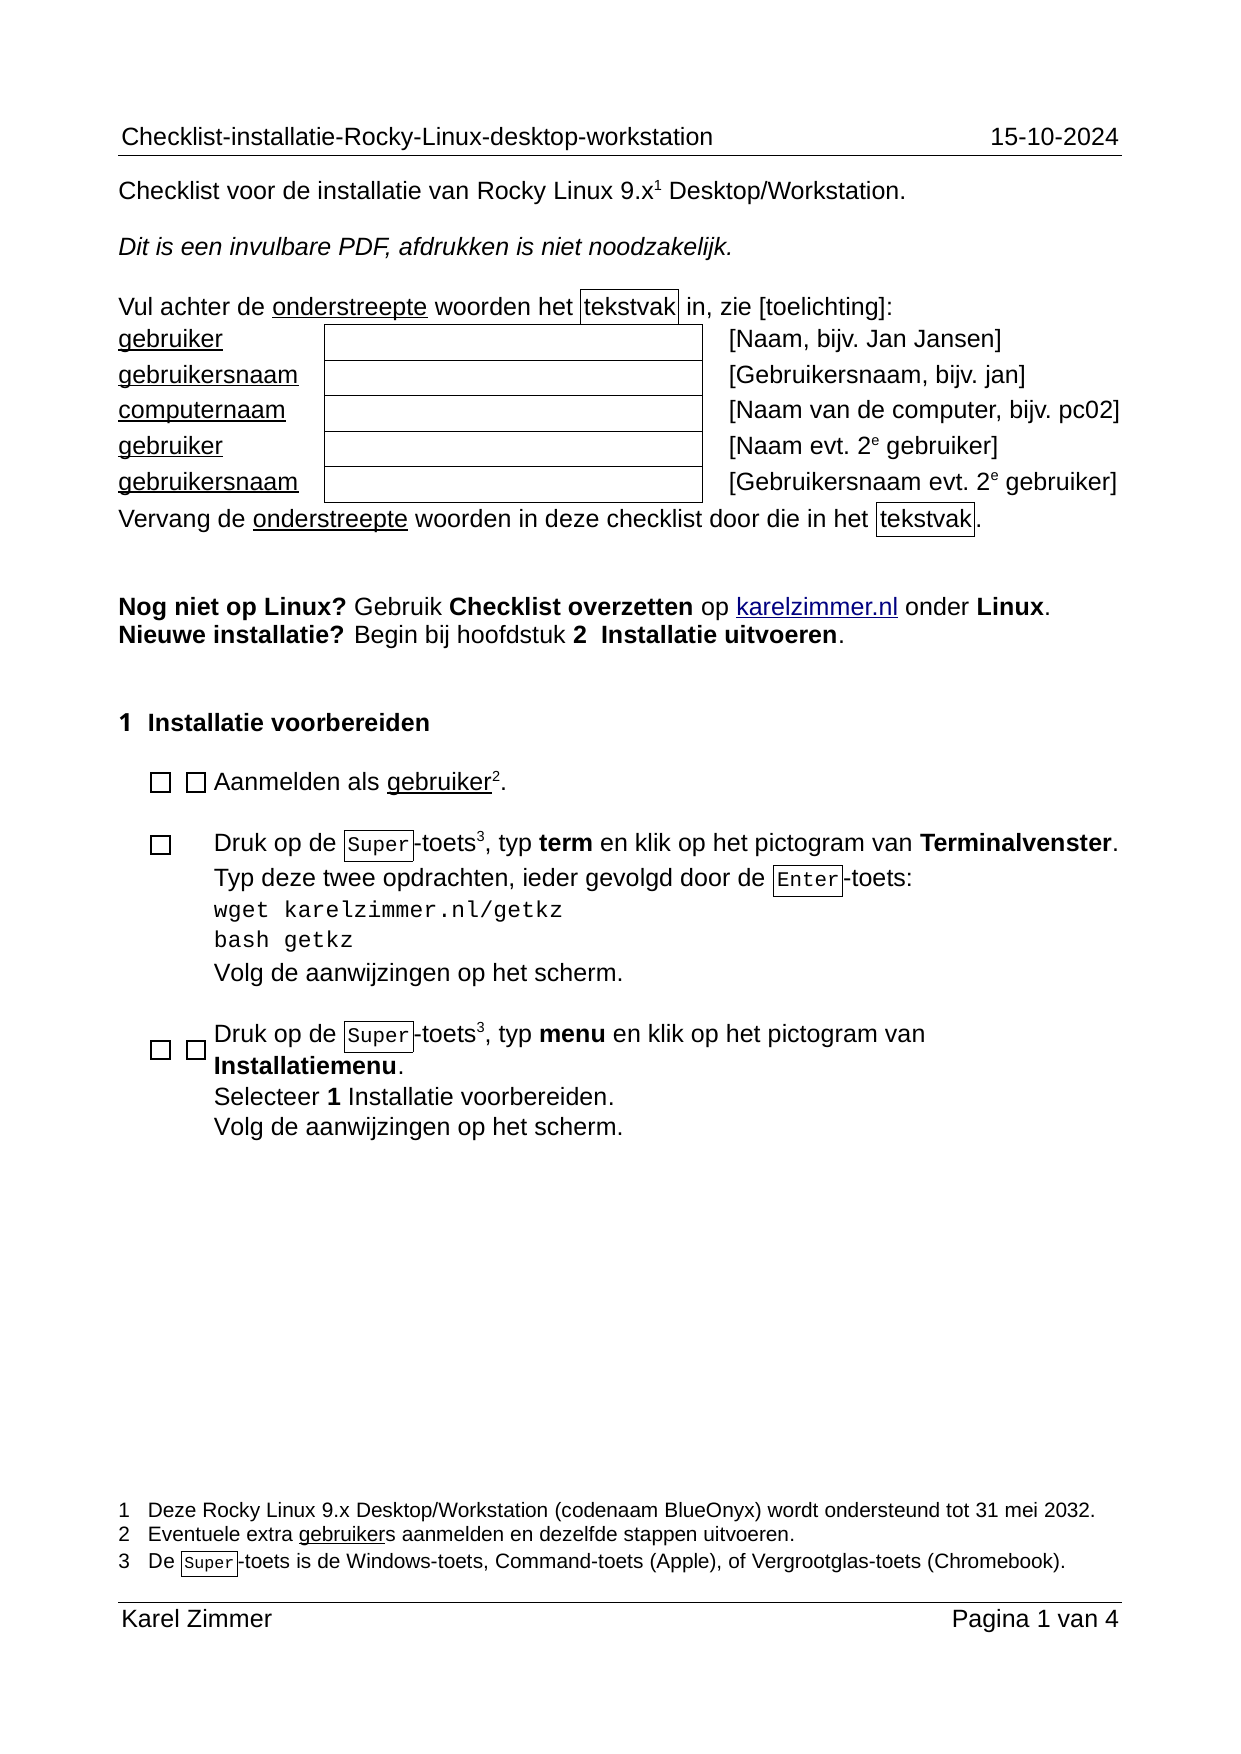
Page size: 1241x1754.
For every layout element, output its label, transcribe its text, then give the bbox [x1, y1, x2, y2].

table_cell Volg de aanwijzingen op het scherm. [213, 1112, 1122, 1142]
table_cell [142, 1081, 177, 1112]
text Vervang de ONDERSTREEPTE woorden in deze checklist door die in het [118, 502, 876, 537]
table_cell [177, 897, 213, 928]
table_cell [118, 863, 142, 897]
table_cell [142, 1019, 177, 1081]
list Installatie voorbereiden [118, 705, 1122, 739]
table_cell [213, 988, 1122, 1018]
table_cell [118, 958, 142, 988]
table_cell [177, 828, 213, 862]
text [Naam evt. 2e gebruiker] [703, 431, 1122, 466]
text tekstvak [877, 503, 974, 536]
table_cell [177, 988, 213, 1018]
table_cell wget karelzimmer.nl/getkz [213, 897, 1122, 928]
text [Naam van de computer, bijv. pc02] [703, 395, 1122, 431]
table_header Aanmelden als gebruiker. [213, 767, 1122, 797]
table_cell [142, 988, 177, 1018]
text Nieuwe installatie? Begin bij hoofdstuk 2 Installatie uitvoeren. [118, 621, 1122, 649]
table_cell [177, 1081, 213, 1112]
table_cell [118, 988, 142, 1018]
text Dit is een invulbare PDF, afdrukken is niet noodzakelijk. [118, 233, 1122, 261]
text gebruikersnaam [118, 360, 324, 395]
table_cell [118, 897, 142, 928]
table_cell [177, 958, 213, 988]
table_cell Druk op de Super-toets3, typ menu en klik op het pictogram van Installatiemenu. [213, 1019, 1122, 1081]
text [Gebruikersnaam evt. 2e gebruiker] [703, 466, 1122, 502]
table_header [177, 767, 213, 797]
table_cell [142, 897, 177, 928]
table_cell bash getkz [213, 928, 1122, 958]
table_cell [177, 1019, 213, 1081]
text GEBRUIKER [118, 324, 324, 360]
text GEBRUIKER [118, 431, 324, 466]
table_cell [142, 863, 177, 897]
text . [975, 502, 1122, 537]
text Nog niet op Linux? Gebruik Checklist overzetten op karelzimmer.nl onder Linux. [118, 593, 1122, 621]
table_header [142, 767, 177, 797]
table_cell [142, 1112, 177, 1142]
table_cell [177, 928, 213, 958]
table_header [118, 767, 142, 797]
text Vul achter de ONDERSTREEPTE woorden het [118, 289, 580, 324]
text [Naam, bijv. Jan Jansen] [703, 324, 1122, 360]
table_cell [177, 863, 213, 897]
table_cell [118, 1081, 142, 1112]
table_cell [177, 798, 213, 828]
table_cell Volg de aanwijzingen op het scherm. [213, 958, 1122, 988]
table_cell [118, 1019, 142, 1081]
text in, zie [toelichting]: [679, 289, 1122, 324]
text GEBRUIKERSNaaM [118, 466, 324, 502]
table_cell [213, 798, 1122, 828]
table_cell [118, 928, 142, 958]
text Deze Rocky Linux 9.x Desktop/Workstation (codenaam BlueOnyx) wordt ondersteund tot 31 mei 2032. [118, 1499, 1122, 1522]
text Checklist voor de installatie van Rocky Linux 9.x Desktop/Workstation. [118, 177, 1122, 205]
text COMPUTERNAAM [118, 395, 324, 431]
table_cell [142, 958, 177, 988]
table_cell [177, 1112, 213, 1142]
table_cell [118, 798, 142, 828]
table_cell Selecteer 1 Installatie voorbereiden. [213, 1081, 1122, 1112]
table_cell Typ deze twee opdrachten, ieder gevolgd door de Enter-toets: [213, 863, 1122, 897]
table_cell [142, 798, 177, 828]
table_cell [118, 828, 142, 862]
text tekstvak [581, 290, 678, 324]
text [Gebruikersnaam, bijv. jan] [703, 360, 1122, 395]
table_cell [142, 828, 177, 862]
table_cell Druk op de Super-toets, typ term en klik op het pictogram van Terminalvenster. [213, 828, 1122, 862]
table_cell [118, 1112, 142, 1142]
table_cell [142, 928, 177, 958]
